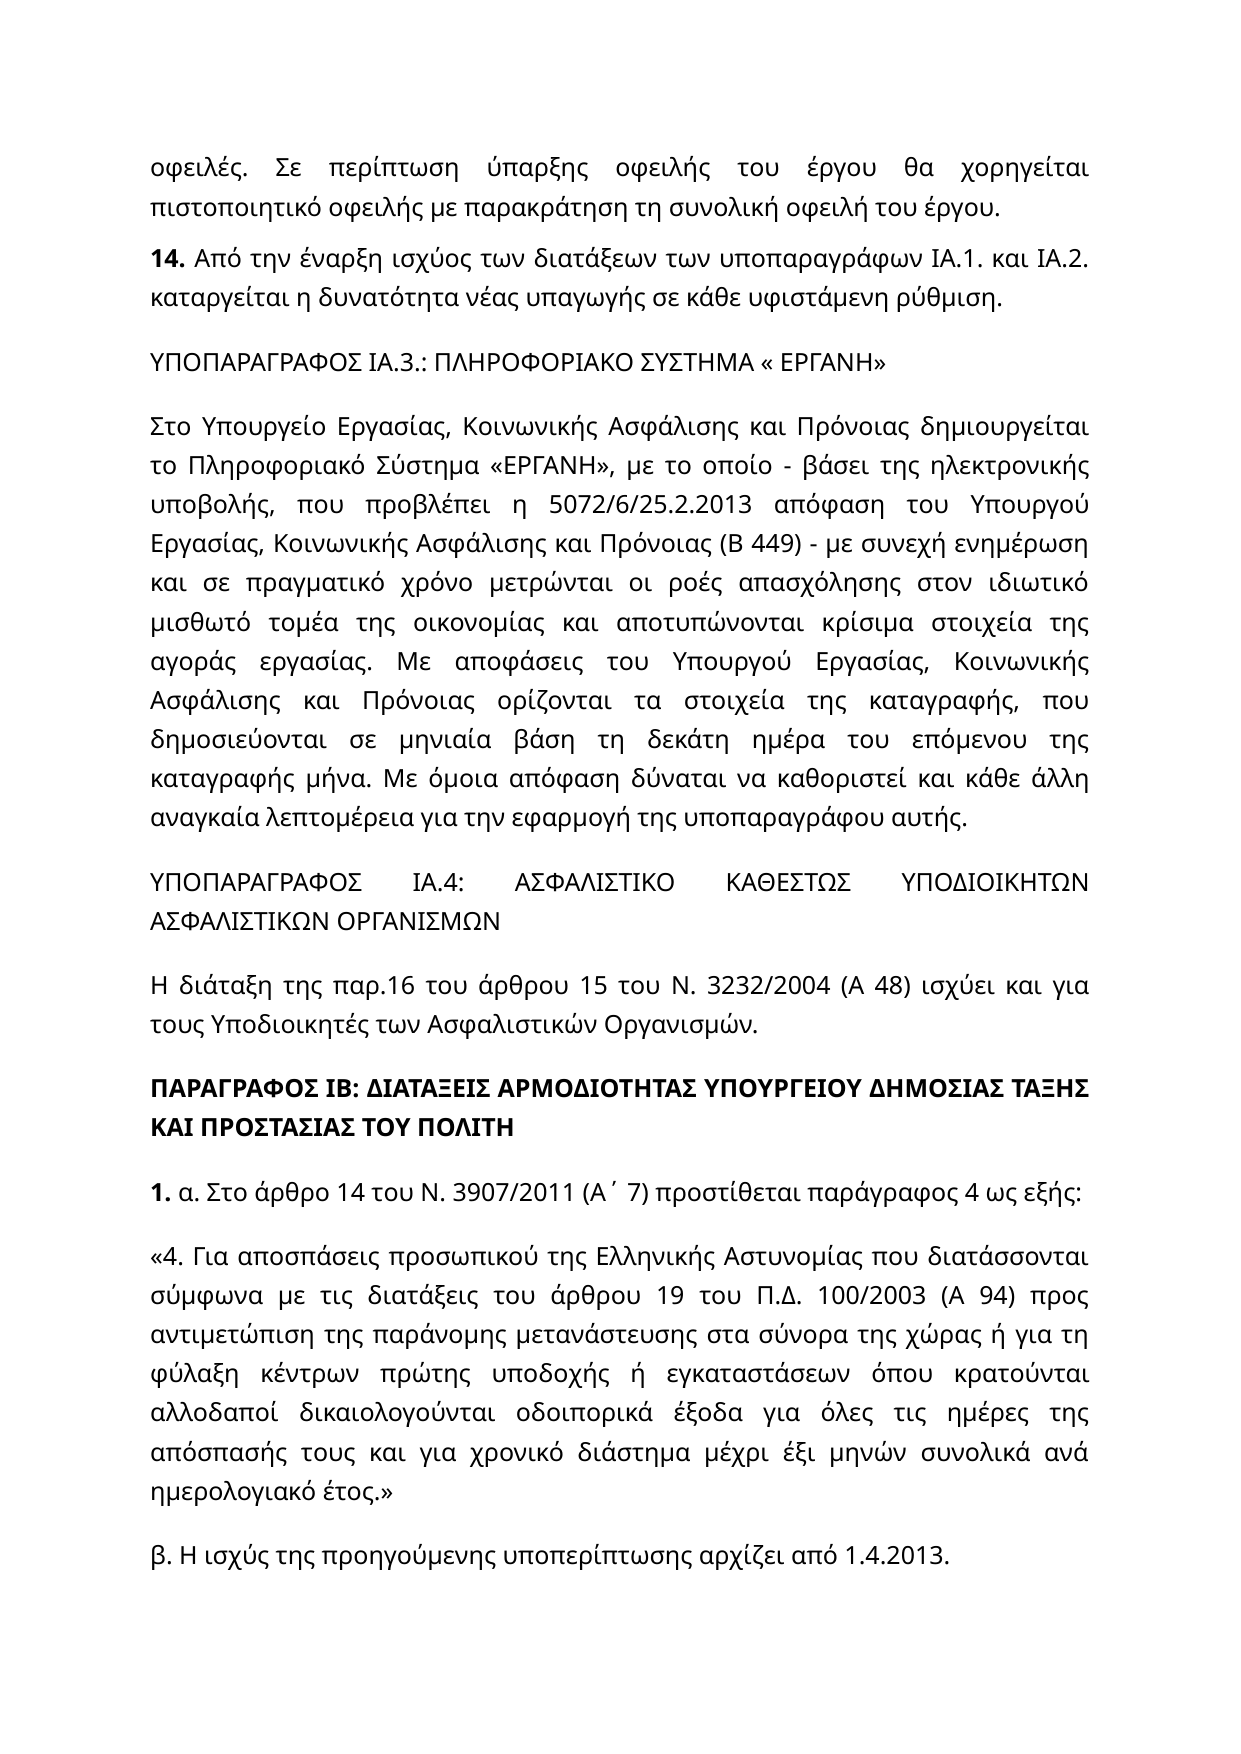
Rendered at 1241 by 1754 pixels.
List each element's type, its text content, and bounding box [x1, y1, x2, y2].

text 14. Από την έναρξη ισχύος των διατάξεων των υποπαραγράφων ΙΑ.1. και ΙΑ.2. καταργείται η δυνατότητα νέας υπαγωγής σε κάθε υφιστάμενη ρύθμιση. [150, 241, 1090, 314]
text ΥΠΟΠΑΡΑΓΡΑΦΟΣ ΙΑ.4: ΑΣΦΑΛΙΣΤΙΚΟ ΚΑΘΕΣΤΩΣ ΥΠΟΔΙΟΙΚΗΤΩΝ ΑΣΦΑΛΙΣΤΙΚΩΝ ΟΡΓΑΝΙΣΜΩΝ [150, 864, 1090, 937]
text 1. α. Στο άρθρο 14 του Ν. 3907/2011 (Α΄ 7) προστίθεται παράγραφος 4 ως εξής: [150, 1174, 1090, 1208]
text Στο Υπουργείο Εργασίας, Κοινωνικής Ασφάλισης και Πρόνοιας δημιουργείται το Πληροφοριακό Σύστημα «ΕΡΓΑΝΗ», με το οποίο - βάσει της ηλεκτρονικής υποβολής, που προβλέπει η 5072/6/25.2.2013 απόφαση του Υπουργού Εργασίας, Κοινωνικής Ασφάλισης και Πρόνοιας (Β 449) - με συνεχή ενημέρωση και σε πραγματικό χρόνο μετρώνται οι ροές απασχόλησης στον ιδιωτικό μισθωτό τομέα της οικονομίας και αποτυπώνονται κρίσιμα στοιχεία της αγοράς εργασίας. Με αποφάσεις του Υπουργού Εργασίας, Κοινωνικής Ασφάλισης και Πρόνοιας ορίζονται τα στοιχεία της καταγραφής, που δημοσιεύονται σε μηνιαία βάση τη δεκάτη ημέρα του επόμενου της καταγραφής μήνα. Με όμοια απόφαση δύναται να καθοριστεί και κάθε άλλη αναγκαία λεπτομέρεια για την εφαρμογή της υποπαραγράφου αυτής. [150, 408, 1090, 834]
text οφειλές. Σε περίπτωση ύπαρξης οφειλής του έργου θα χορηγείται πιστοποιητικό οφειλής με παρακράτηση τη συνολική οφειλή του έργου. [150, 150, 1090, 223]
text ΠΑΡΑΓΡΑΦΟΣ ΙΒ: ΔΙΑΤΑΞΕΙΣ ΑΡΜΟΔΙΟΤΗΤΑΣ ΥΠΟΥΡΓΕΙΟΥ ΔΗΜΟΣΙΑΣ ΤΑΞΗΣ ΚΑΙ ΠΡΟΣΤΑΣΙΑΣ ΤΟΥ ΠΟΛΙΤΗ [150, 1071, 1090, 1144]
text Η διάταξη της παρ.16 του άρθρου 15 του Ν. 3232/2004 (Α 48) ισχύει και για τους Υποδιοικητές των Ασφαλιστικών Οργανισμών. [150, 967, 1090, 1041]
text ΥΠΟΠΑΡΑΓΡΑΦΟΣ ΙΑ.3.: ΠΛΗΡΟΦΟΡΙΑΚΟ ΣΥΣΤΗΜΑ « ΕΡΓΑΝΗ» [150, 344, 1090, 378]
text β. Η ισχύς της προηγούμενης υποπερίπτωσης αρχίζει από 1.4.2013. [150, 1537, 1090, 1572]
text «4. Για αποσπάσεις προσωπικού της Ελληνικής Αστυνομίας που διατάσσονται σύμφωνα με τις διατάξεις του άρθρου 19 του Π.Δ. 100/2003 (Α 94) προς αντιμετώπιση της παράνομης μετανάστευσης στα σύνορα της χώρας ή για τη φύλαξη κέντρων πρώτης υποδοχής ή εγκαταστάσεων όπου κρατούνται αλλοδαποί δικαιολογούνται οδοιπορικά έξοδα για όλες τις ημέρες της απόσπασής τους και για χρονικό διάστημα μέχρι έξι μηνών συνολικά ανά ημερολογιακό έτος.» [150, 1238, 1090, 1507]
